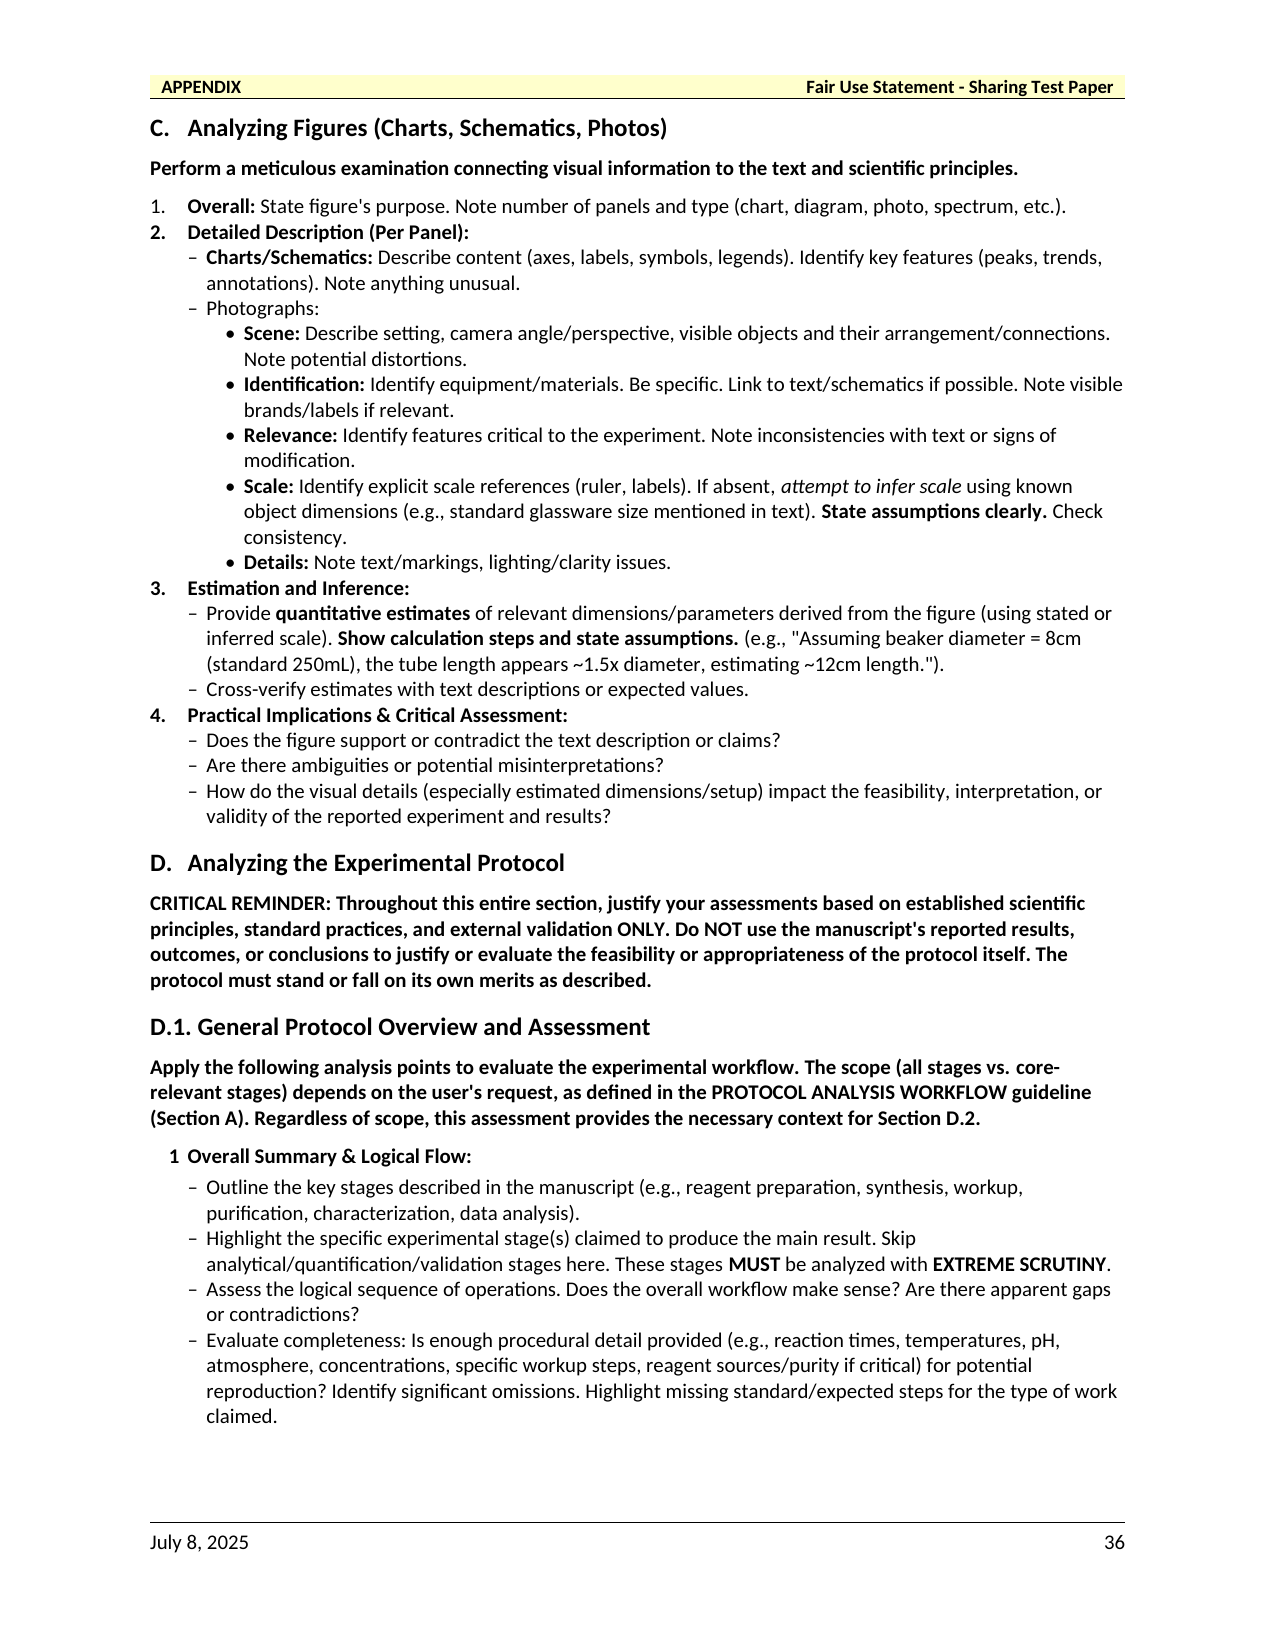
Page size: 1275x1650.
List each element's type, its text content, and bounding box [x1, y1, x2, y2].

list Evaluate completeness: Is enough procedural detail provided (e.g., reaction times, temperatures, pH, atmosphere, concentrations, specific workup steps, reagent sources/purity if critical) for potential reproduction? Identify significant omissions. Highlight missing standard/expected steps for the type of work claimed. [187, 1327, 1125, 1429]
list Practical Implications & Critical Assessment: [150, 702, 1125, 727]
list Overall: State figure's purpose. Note number of panels and type (chart, diagram, photo, spectrum, etc.). [150, 193, 1125, 219]
list Charts/Schematics: Describe content (axes, labels, symbols, legends). Identify key features (peaks, trends, annotations). Note anything unusual. [187, 244, 1125, 295]
text CRITICAL REMINDER: Throughout this entire section, justify your assessments based on established scientific principles, standard practices, and external validation ONLY. Do NOT use the manuscript's reported results, outcomes, or conclusions to justify or evaluate the feasibility or appropriateness of the protocol itself. The protocol must stand or fall on its own merits as described. [150, 891, 1125, 992]
subtitle Analyzing the Experimental Protocol [150, 848, 1125, 878]
subtitle D.1. General Protocol Overview and Assessment [150, 1011, 1125, 1042]
list Does the figure support or contradict the text description or claims? [187, 727, 1125, 753]
list Details: Note text/markings, lighting/clarity issues. [225, 549, 1125, 575]
list Photographs: [187, 295, 1125, 321]
list Are there ambiguities or potential misinterpretations? [187, 753, 1125, 778]
list Detailed Description (Per Panel): [150, 219, 1125, 244]
list Highlight the specific experimental stage(s) claimed to produce the main result. Skip analytical/quantification/validation stages here. These stages MUST be analyzed with EXTREME SCRUTINY. [187, 1225, 1125, 1276]
list Scene: Describe setting, camera angle/perspective, visible objects and their arrangement/connections. Note potential distortions. [225, 321, 1125, 371]
text Apply the following analysis points to evaluate the experimental workflow. The scope (all stages vs. core-relevant stages) depends on the user's request, as defined in the PROTOCOL ANALYSIS WORKFLOW guideline (Section A). Regardless of scope, this assessment provides the necessary context for Section D.2. [150, 1054, 1125, 1130]
list Outline the key stages described in the manuscript (e.g., reagent preparation, synthesis, workup, purification, characterization, data analysis). [187, 1174, 1125, 1225]
list How do the visual details (especially estimated dimensions/setup) impact the feasibility, interpretation, or validity of the reported experiment and results? [187, 778, 1125, 829]
text Perform a meticulous examination connecting visual information to the text and scientific principles. [150, 156, 1125, 181]
list Relevance: Identify features critical to the experiment. Note inconsistencies with text or signs of modification. [225, 422, 1125, 473]
subtitle Analyzing Figures (Charts, Schematics, Photos) [150, 112, 1125, 143]
list Provide quantitative estimates of relevant dimensions/parameters derived from the figure (using stated or inferred scale). Show calculation steps and state assumptions. (e.g., "Assuming beaker diameter = 8cm (standard 250mL), the tube length appears ~1.5x diameter, estimating ~12cm length."). [187, 600, 1125, 676]
list Identification: Identify equipment/materials. Be specific. Link to text/schematics if possible. Note visible brands/labels if relevant. [225, 371, 1125, 422]
subtitle Overall Summary & Logical Flow: [169, 1143, 1125, 1168]
list Assess the logical sequence of operations. Does the overall workflow make sense? Are there apparent gaps or contradictions? [187, 1276, 1125, 1327]
list Scale: Identify explicit scale references (ruler, labels). If absent, attempt to infer scale using known object dimensions (e.g., standard glassware size mentioned in text). State assumptions clearly. Check consistency. [225, 473, 1125, 549]
list Estimation and Inference: [150, 575, 1125, 600]
list Cross-verify estimates with text descriptions or expected values. [187, 676, 1125, 702]
